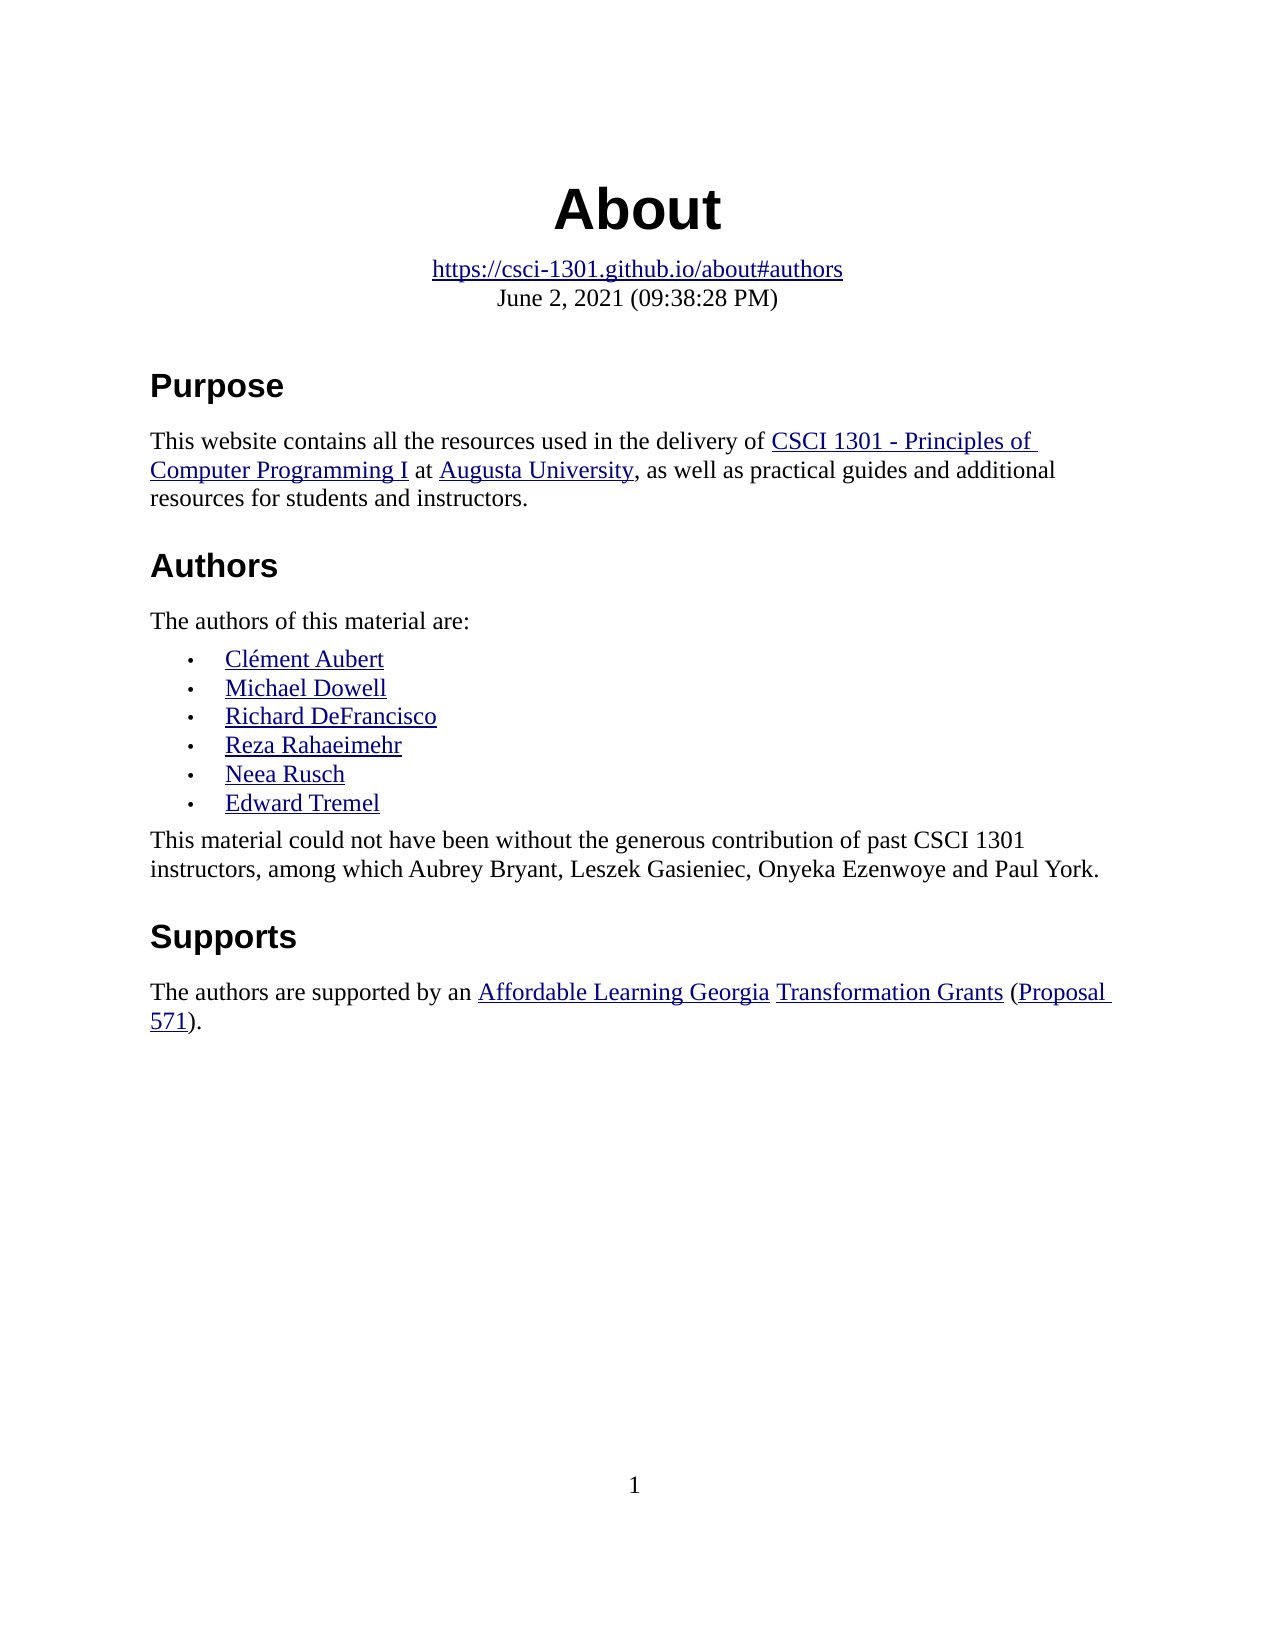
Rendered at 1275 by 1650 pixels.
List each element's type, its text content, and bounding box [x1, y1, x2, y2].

list Clément Aubert [187, 644, 1125, 673]
text The authors of this material are: [150, 606, 1125, 635]
text The authors are supported by an Affordable Learning Georgia Transformation Grants (Proposal 571). [150, 977, 1125, 1034]
text https://csci-1301.github.io/about#authors [150, 254, 1125, 283]
title About [150, 175, 1125, 242]
list Richard DeFrancisco [187, 701, 1125, 730]
list Michael Dowell [187, 673, 1125, 701]
subtitle Authors [150, 546, 1125, 585]
list Neea Rusch [187, 759, 1125, 788]
text June 2, 2021 (09:38:28 PM) [150, 283, 1125, 312]
list Reza Rahaeimehr [187, 730, 1125, 759]
text This website contains all the resources used in the delivery of CSCI 1301 - Principles of Computer Programming I at Augusta University, as well as practical guides and additional resources for students and instructors. [150, 426, 1125, 512]
subtitle Purpose [150, 366, 1125, 404]
subtitle Supports [150, 917, 1125, 956]
list Edward Tremel [187, 788, 1125, 816]
text This material could not have been without the generous contribution of past CSCI 1301 instructors, among which Aubrey Bryant, Leszek Gasieniec, Onyeka Ezenwoye and Paul York. [150, 825, 1125, 883]
